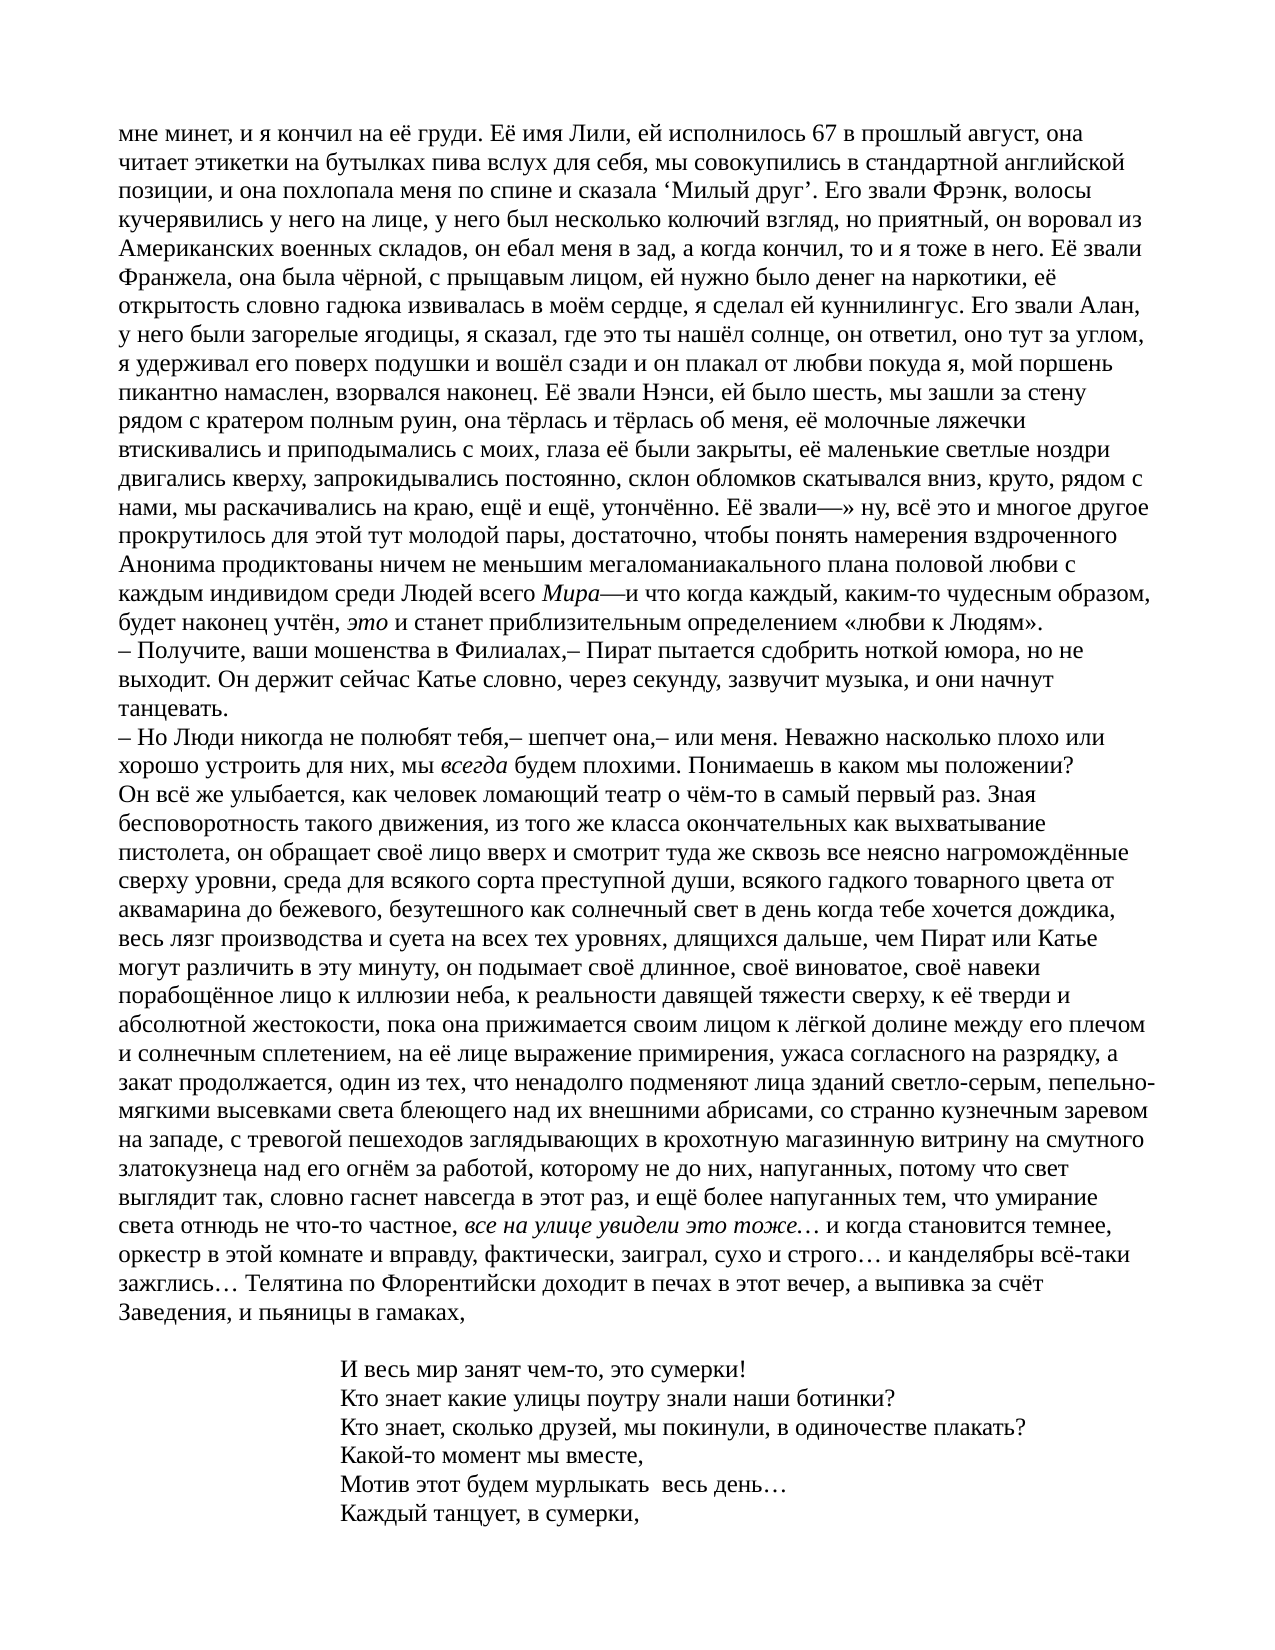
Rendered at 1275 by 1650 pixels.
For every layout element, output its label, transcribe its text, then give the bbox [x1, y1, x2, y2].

text Какой-то момент мы вместе, [340, 1441, 1157, 1469]
text И весь мир занят чем-то, это сумерки! [340, 1354, 1157, 1383]
text мне минет, и я кончил на её груди. Её имя Лили, ей исполнилось 67 в прошлый август, она читает этикетки на бутылках пива вслух для себя, мы совокупились в стандартной английской позиции, и она похлопала меня по спине и сказала ‘Милый друг’. Его звали Фрэнк, волосы кучерявились у него на лице, у него был несколько колючий взгляд, но приятный, он воровал из Американских военных складов, он ебал меня в зад, а когда кончил, то и я тоже в него. Её звали Франжела, она была чёрной, с прыщавым лицом, ей нужно было денег на наркотики, её открытость словно гадюка извивалась в моём сердце, я сделал ей куннилингус. Его звали Алан, у него были загорелые ягодицы, я сказал, где это ты нашёл солнце, он ответил, оно тут за углом, я удерживал его поверх подушки и вошёл сзади и он плакал от любви покуда я, мой поршень пикантно намаслен, взорвался наконец. Её звали Нэнси, ей было шесть, мы зашли за стену рядом с кратером полным руин, она тёрлась и тёрлась об меня, её молочные ляжечки втискивались и приподымались с моих, глаза её были закрыты, её маленькие светлые ноздри двигались кверху, запрокидывались постоянно, склон обломков скатывался вниз, круто, рядом с нами, мы раскачивались на краю, ещё и ещё, утончённо. Её звали—» ну, всё это и многое другое прокрутилось для этой тут молодой пары, достаточно, чтобы понять намерения вздроченного Анонима продиктованы ничем не меньшим мегаломаниакального плана половой любви с каждым индивидом среди Людей всего Мира—и что когда каждый, каким-то чудесным образом, будет наконец учтён, это и станет приблизительным определением «любви к Людям». [118, 118, 1157, 636]
text Каждый танцует, в сумерки, [340, 1498, 1157, 1527]
text Кто знает, сколько друзей, мы покинули, в одиночестве плакать? [340, 1412, 1157, 1441]
text Мотив этот будем мурлыкать весь день… [340, 1469, 1157, 1498]
text Кто знает какие улицы поутру знали наши ботинки? [340, 1383, 1157, 1412]
text Он всё же улыбается, как человек ломающий театр о чём-то в самый первый раз. Зная бесповоротность такого движения, из того же класса окончательных как выхватывание пистолета, он обращает своё лицо вверх и смотрит туда же сквозь все неясно нагромождённые сверху уровни, среда для всякого сорта преступной души, всякого гадкого товарного цвета от аквамарина до бежевого, безутешного как солнечный свет в день когда тебе хочется дождика, весь лязг производства и суета на всех тех уровнях, длящихся дальше, чем Пират или Катье могут различить в эту минуту, он подымает своё длинное, своё виноватое, своё навеки порабощённое лицо к иллюзии неба, к реальности давящей тяжести сверху, к её тверди и абсолютной жестокости, пока она прижимается своим лицом к лёгкой долине между его плечом и солнечным сплетением, на её лице выражение примирения, ужаса согласного на разрядку, а закат продолжается, один из тех, что ненадолго подменяют лица зданий светло-серым, пепельно-мягкими высевками света блеющего над их внешними абрисами, со странно кузнечным заревом на западе, с тревогой пешеходов заглядывающих в крохотную магазинную витрину на смутного златокузнеца над его огнём за работой, которому не до них, напуганных, потому что свет выглядит так, словно гаснет навсегда в этот раз, и ещё более напуганных тем, что умирание света отнюдь не что-то частное, все на улице увидели это тоже… и когда становится темнее, оркестр в этой комнате и вправду, фактически, заиграл, сухо и строго… и канделябры всё-таки зажглись… Телятина по Флорентийски доходит в печах в этот вечер, а выпивка за счёт Заведения, и пьяницы в гамаках, [118, 779, 1157, 1326]
text – Получите, ваши мошенства в Филиалах,– Пират пытается сдобрить ноткой юмора, но не выходит. Он держит сейчас Катье словно, через секунду, зазвучит музыка, и они начнут танцевать. [118, 636, 1157, 722]
text – Но Люди никогда не полюбят тебя,– шепчет она,– или меня. Неважно насколько плохо или хорошо устроить для них, мы всегда будем плохими. Понимаешь в каком мы положении? [118, 722, 1157, 779]
